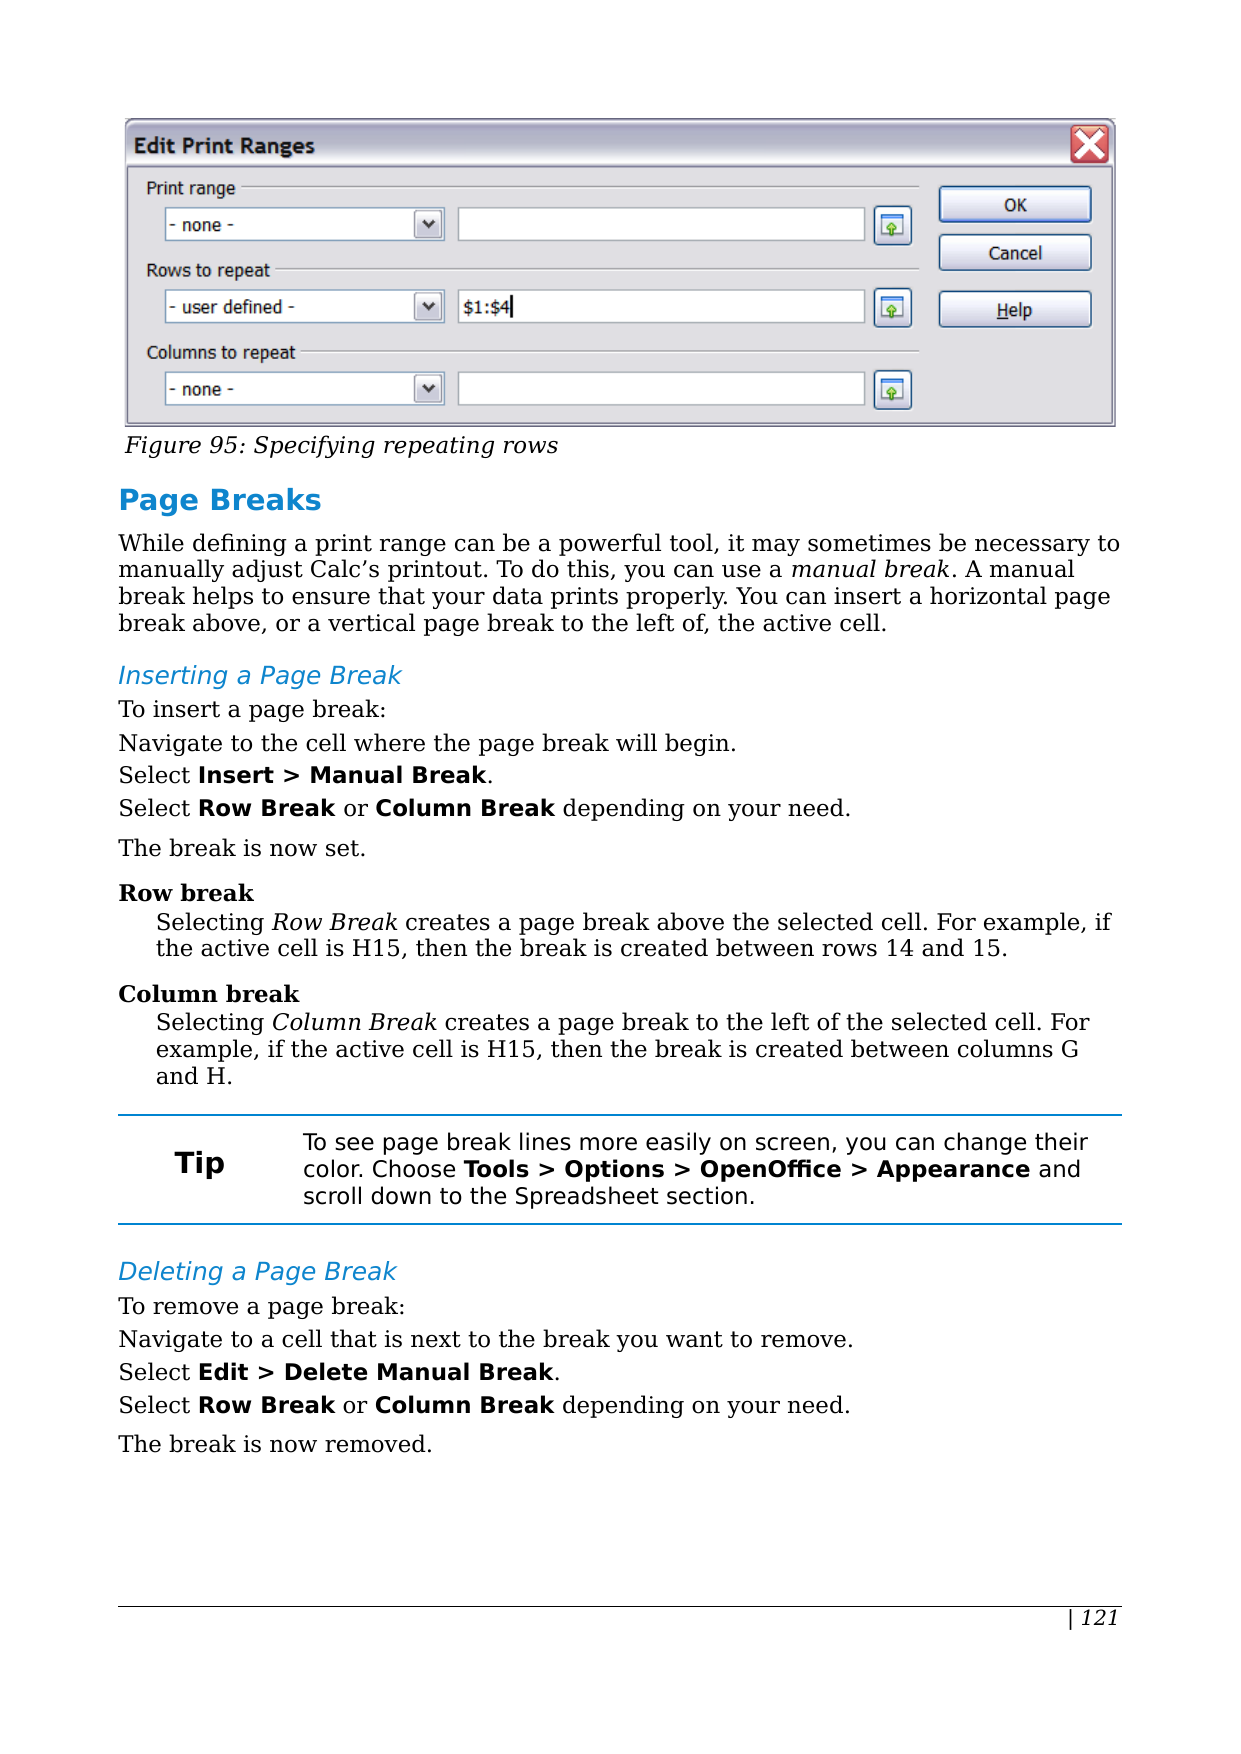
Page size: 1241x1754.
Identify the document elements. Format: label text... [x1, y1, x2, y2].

subtitle Inserting a Page Break [118, 661, 1122, 690]
text The break is now set. [118, 835, 1122, 861]
text Navigate to a cell that is next to the break you want to remove. [118, 1326, 1122, 1353]
text While defining a print range can be a powerful tool, it may sometimes be necessary to manually adjust Calc’s printout. To do this, you can use a manual break. A manual break helps to ensure that your data prints properly. You can insert a horizontal page break above, or a vertical page break to the left of, the active cell. [118, 530, 1122, 637]
text Selecting Row Break creates a page break above the selected cell. For example, if the active cell is H15, then the break is created between rows 14 and 15. [156, 907, 1122, 962]
text Selecting Column Break creates a page break to the left of the selected cell. For example, if the active cell is H15, then the break is created between columns G and H. [156, 1007, 1122, 1089]
text Select Row Break or Column Break depending on your need. [118, 1392, 1122, 1419]
list To remove a page break: [118, 1293, 1122, 1320]
subtitle Page Breaks [118, 484, 1122, 518]
table_header To see page break lines more easily on screen, you can change their color. Choose Tools > Options > OpenOffice > Appearance and scroll down to the Spreadsheet section. [281, 1116, 1122, 1222]
picture [124, 118, 1116, 427]
text Figure 95: Specifying repeating rows [125, 433, 1116, 459]
text Select Row Break or Column Break depending on your need. [118, 796, 1122, 822]
table_header Tip [118, 1116, 281, 1222]
subtitle Deleting a Page Break [118, 1258, 1122, 1287]
text Row break [118, 880, 1122, 907]
list To insert a page break: [118, 697, 1122, 723]
text Navigate to the cell where the page break will begin. [118, 730, 1122, 756]
text Select Insert > Manual Break. [118, 763, 1122, 789]
text The break is now removed. [118, 1431, 1122, 1458]
text Select Edit > Delete Manual Break. [118, 1359, 1122, 1386]
text Column break [118, 981, 1122, 1007]
